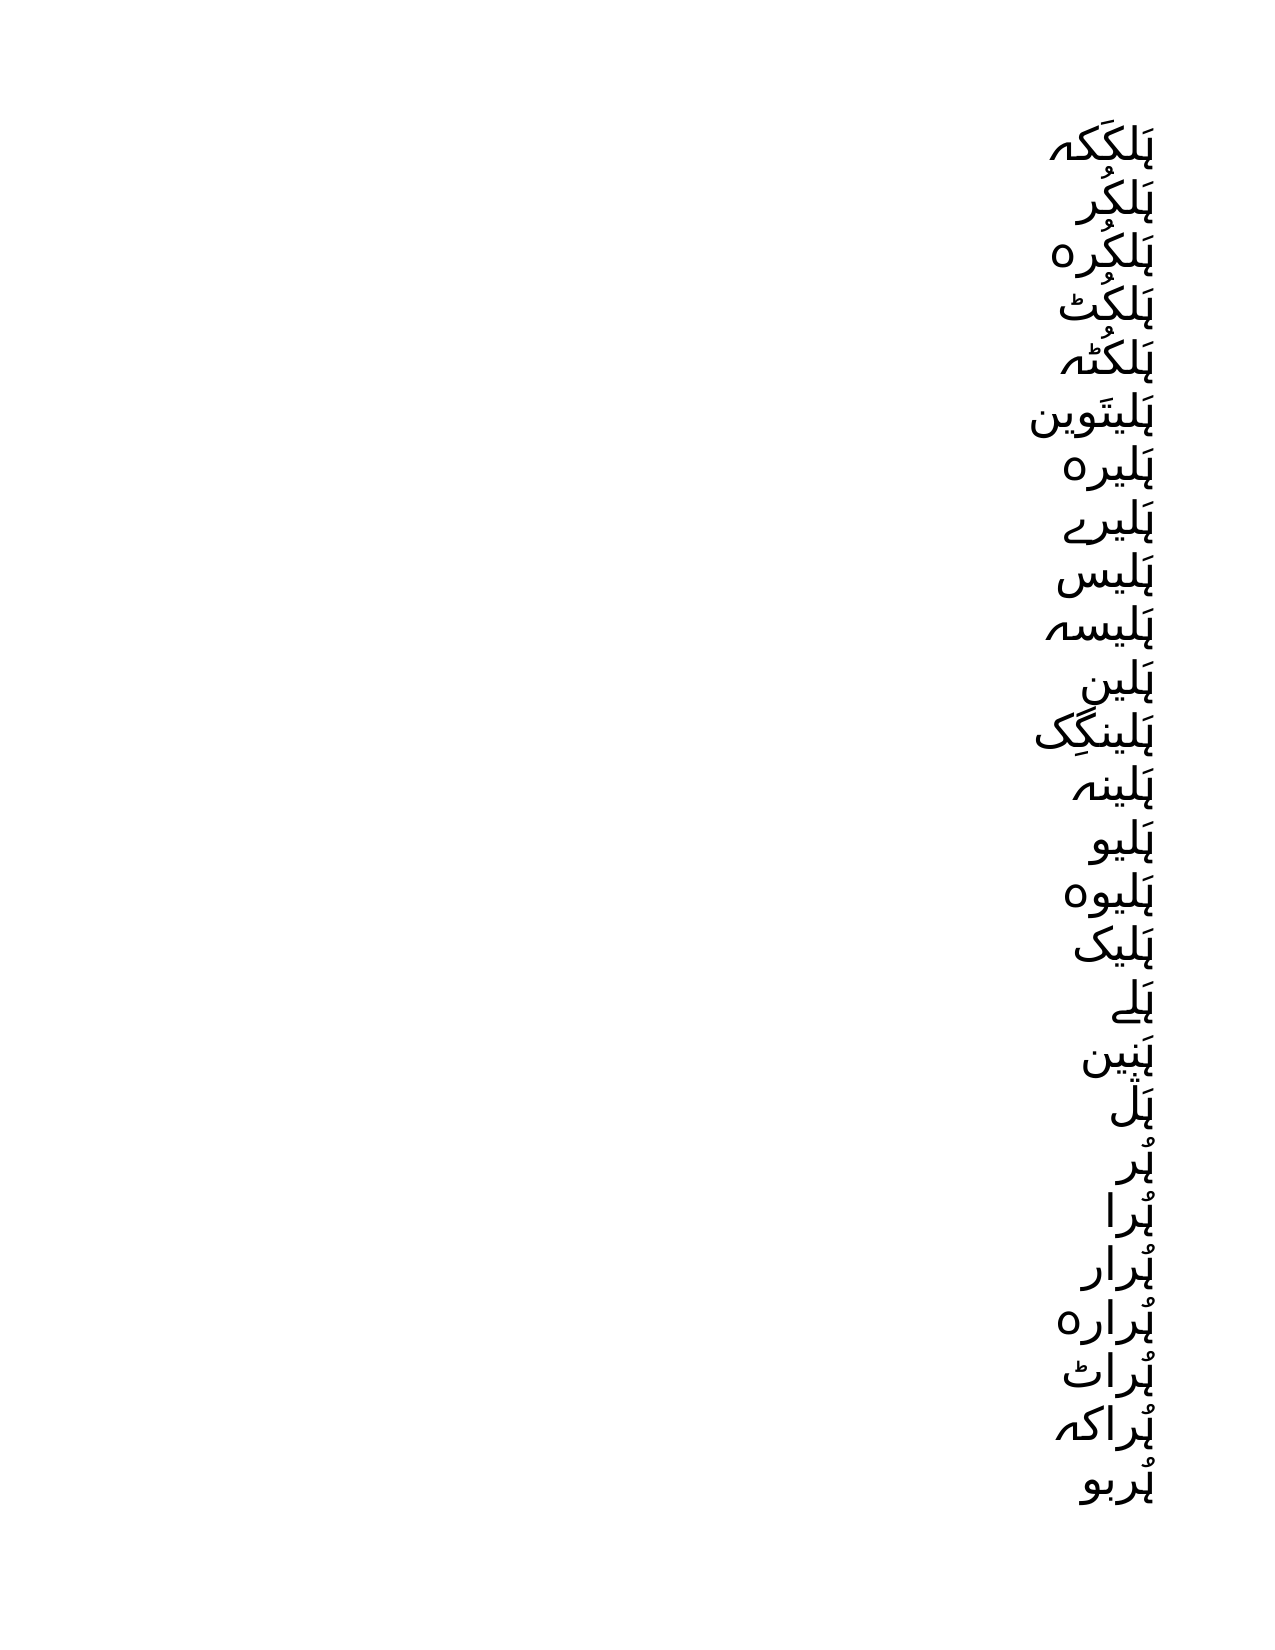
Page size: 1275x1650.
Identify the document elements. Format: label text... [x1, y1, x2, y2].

text ہُرارہ [118, 1291, 1157, 1345]
text ہَلکُرہ [118, 225, 1157, 278]
text ہَلکُٹہ [118, 331, 1157, 385]
text ہَلیرہ [118, 438, 1157, 491]
text ہُربو [118, 1451, 1157, 1505]
text ہَلیوہ [118, 865, 1157, 918]
text ہَلیسہ [118, 598, 1157, 651]
text ہَڷ [118, 1078, 1157, 1131]
text ہُراٹ [118, 1345, 1157, 1398]
text ہُر [118, 1131, 1157, 1185]
text ہُرا [118, 1185, 1157, 1238]
text ہَلیرے [118, 491, 1157, 545]
text ہَلیس [118, 545, 1157, 598]
text ہَلینہ [118, 758, 1157, 811]
text ہَلکُٹ [118, 278, 1157, 331]
text ہَلیک [118, 918, 1157, 971]
text ہَلکَکہ [118, 118, 1157, 171]
text ہُرار [118, 1238, 1157, 1291]
text ہَنین [118, 1025, 1157, 1078]
text ہَلینگِک [118, 705, 1157, 758]
text ہَلکُر [118, 171, 1157, 225]
text ہَلین [118, 651, 1157, 705]
text ہَلیتَوین [118, 385, 1157, 438]
text ہَلیو [118, 811, 1157, 865]
text ہُراکہ [118, 1398, 1157, 1451]
text ہَلے [118, 971, 1157, 1025]
